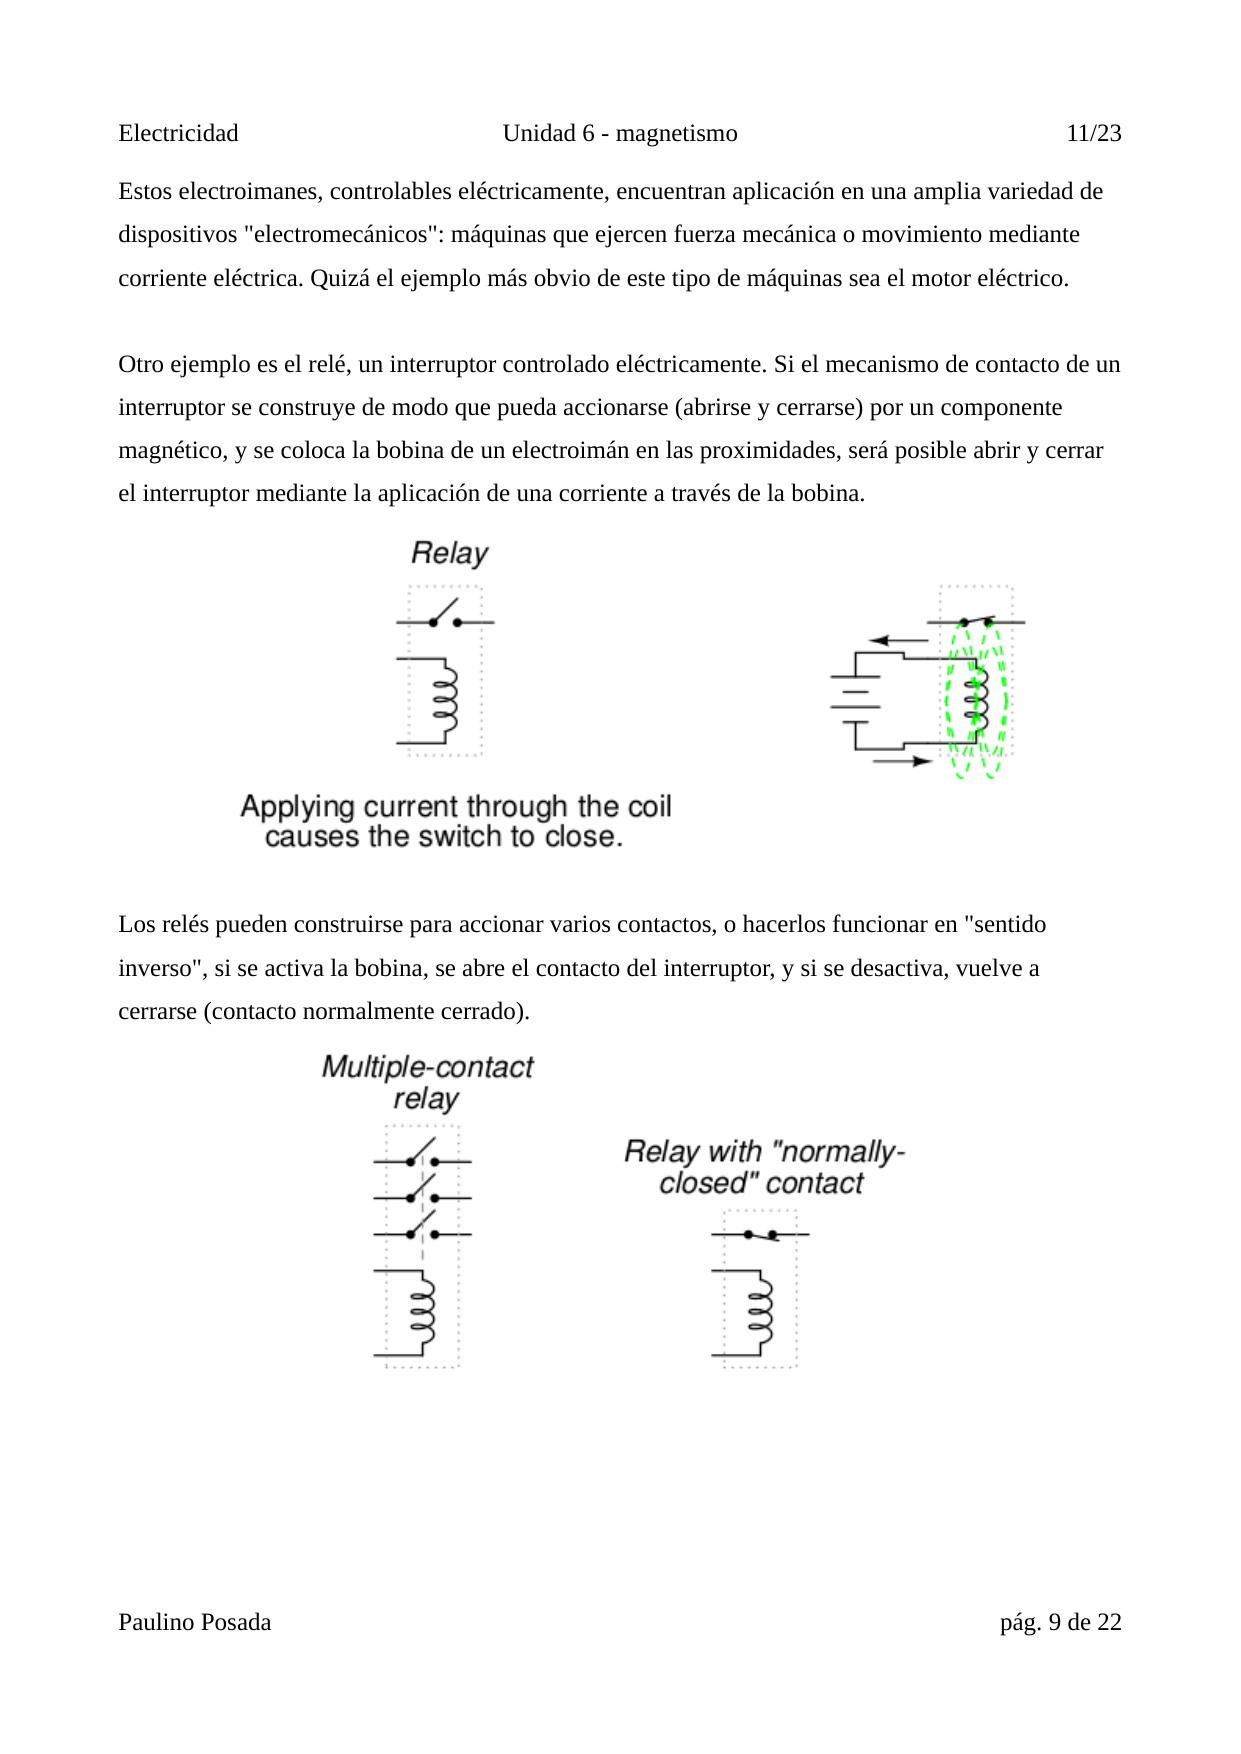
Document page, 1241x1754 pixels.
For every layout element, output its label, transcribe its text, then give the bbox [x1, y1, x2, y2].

text Otro ejemplo es el relé, un interruptor controlado eléctricamente. Si el mecanismo de contacto de un interruptor se construye de modo que pueda accionarse (abrirse y cerrarse) por un componente magnético, y se coloca la bobina de un electroimán en las proximidades, será posible abrir y cerrar el interruptor mediante la aplicación de una corriente a través de la bobina. [118, 349, 1122, 507]
picture [195, 521, 1045, 862]
text Estos electroimanes, controlables eléctricamente, encuentran aplicación en una amplia variedad de [118, 176, 1122, 205]
text dispositivos "electromecánicos": máquinas que ejercen fuerza mecánica o movimiento mediante [118, 219, 1122, 248]
text Los relés pueden construirse para accionar varios contactos, o hacerlos funcionar en "sentido inverso", si se activa la bobina, se abre el contacto del interruptor, y si se desactiva, vuelve a cerrarse (contacto normalmente cerrado). [118, 909, 1122, 1024]
text corriente eléctrica. Quizá el ejemplo más obvio de este tipo de máquinas sea el motor eléctrico. [118, 263, 1122, 291]
picture [297, 1038, 943, 1389]
